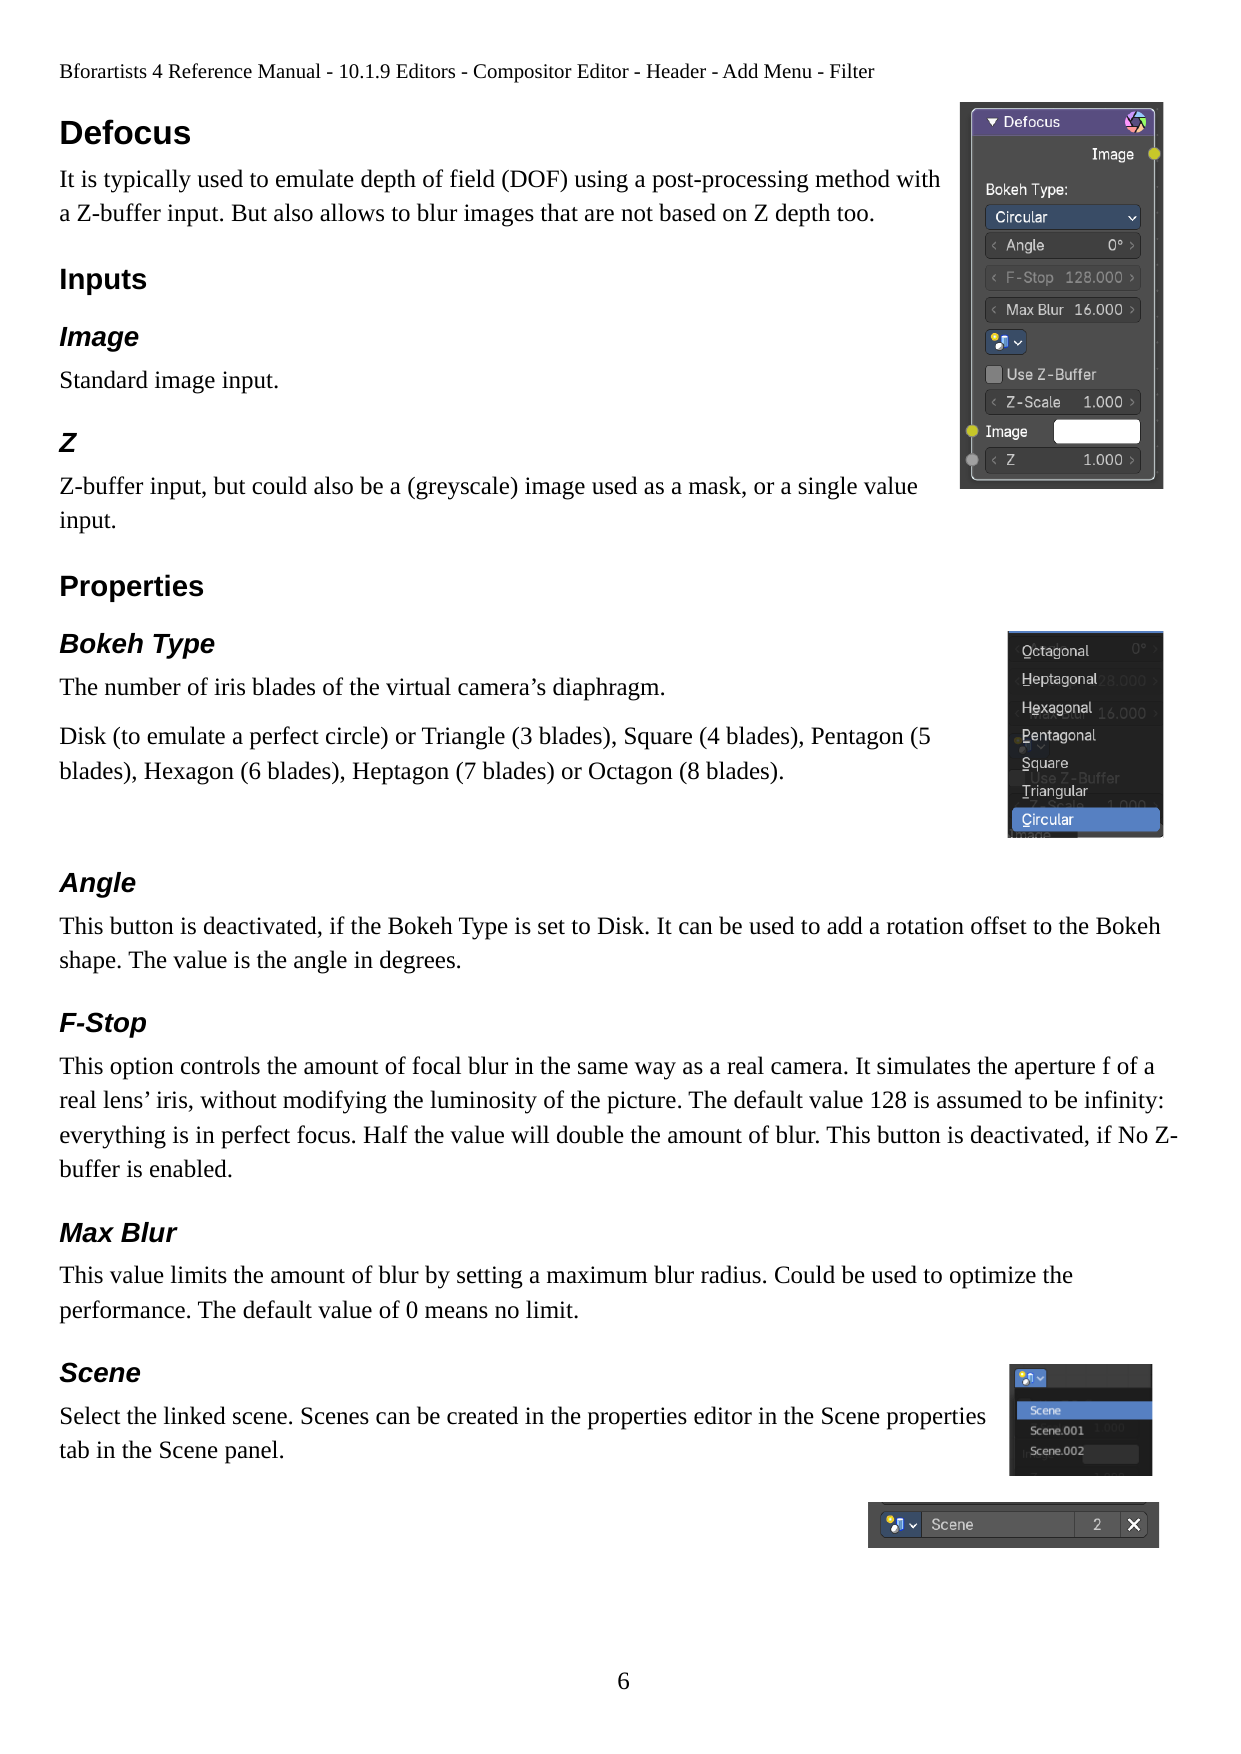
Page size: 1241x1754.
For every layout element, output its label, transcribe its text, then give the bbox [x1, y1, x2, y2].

picture [1007, 631, 1164, 838]
text Select the linked scene. Scenes can be created in the properties editor in the Scene properties tab in the Scene panel. [59, 1401, 1009, 1464]
text Disk (to emulate a perfect circle) or Triangle (3 blades), Square (4 blades), Pentagon (5 blades), Hexagon (6 blades), Heptagon (7 blades) or Octagon (8 blades). [59, 721, 1007, 784]
text Standard image input. [59, 365, 959, 394]
subtitle [1164, 321, 1181, 352]
subtitle [1164, 262, 1181, 296]
text This button is deactivated, if the Bokeh Type is set to Disk. It can be used to add a rotation offset to the Bokeh shape. The value is the angle in degrees. [59, 911, 1181, 974]
text This value limits the amount of blur by setting a maximum blur radius. Could be used to optimize the performance. The default value of 0 means no limit. [59, 1261, 1181, 1324]
text The number of iris blades of the virtual camera’s diaphragm. [59, 672, 1007, 701]
subtitle Image [59, 321, 959, 352]
subtitle Z [59, 427, 959, 458]
subtitle Defocus [59, 113, 959, 151]
subtitle Max Blur [59, 1216, 1181, 1248]
subtitle [1164, 113, 1181, 151]
subtitle Scene [59, 1357, 1181, 1388]
text [1164, 365, 1181, 394]
subtitle Inputs [59, 262, 959, 296]
subtitle Angle [59, 866, 1181, 898]
subtitle Properties [59, 569, 1181, 603]
subtitle [1164, 427, 1181, 458]
subtitle Bokeh Type [59, 628, 1181, 660]
text This option controls the amount of focal blur in the same way as a real camera. It simulates the aperture f of a real lens’ iris, without modifying the luminosity of the picture. The default value 128 is assumed to be infinity: everything is in perfect focus. Half the value will double the amount of blur. This button is deactivated, if No Z-buffer is enabled. [59, 1051, 1181, 1183]
picture [959, 102, 1164, 489]
text It is typically used to emulate depth of field (DOF) using a post-processing method with a Z-buffer input. But also allows to blur images that are not based on Z depth too. [59, 164, 959, 227]
text Z-buffer input, but could also be a (greyscale) image used as a mask, or a single value input. [59, 471, 1181, 534]
subtitle F-Stop [59, 1007, 1181, 1039]
picture [868, 1502, 1160, 1548]
picture [1009, 1364, 1153, 1476]
